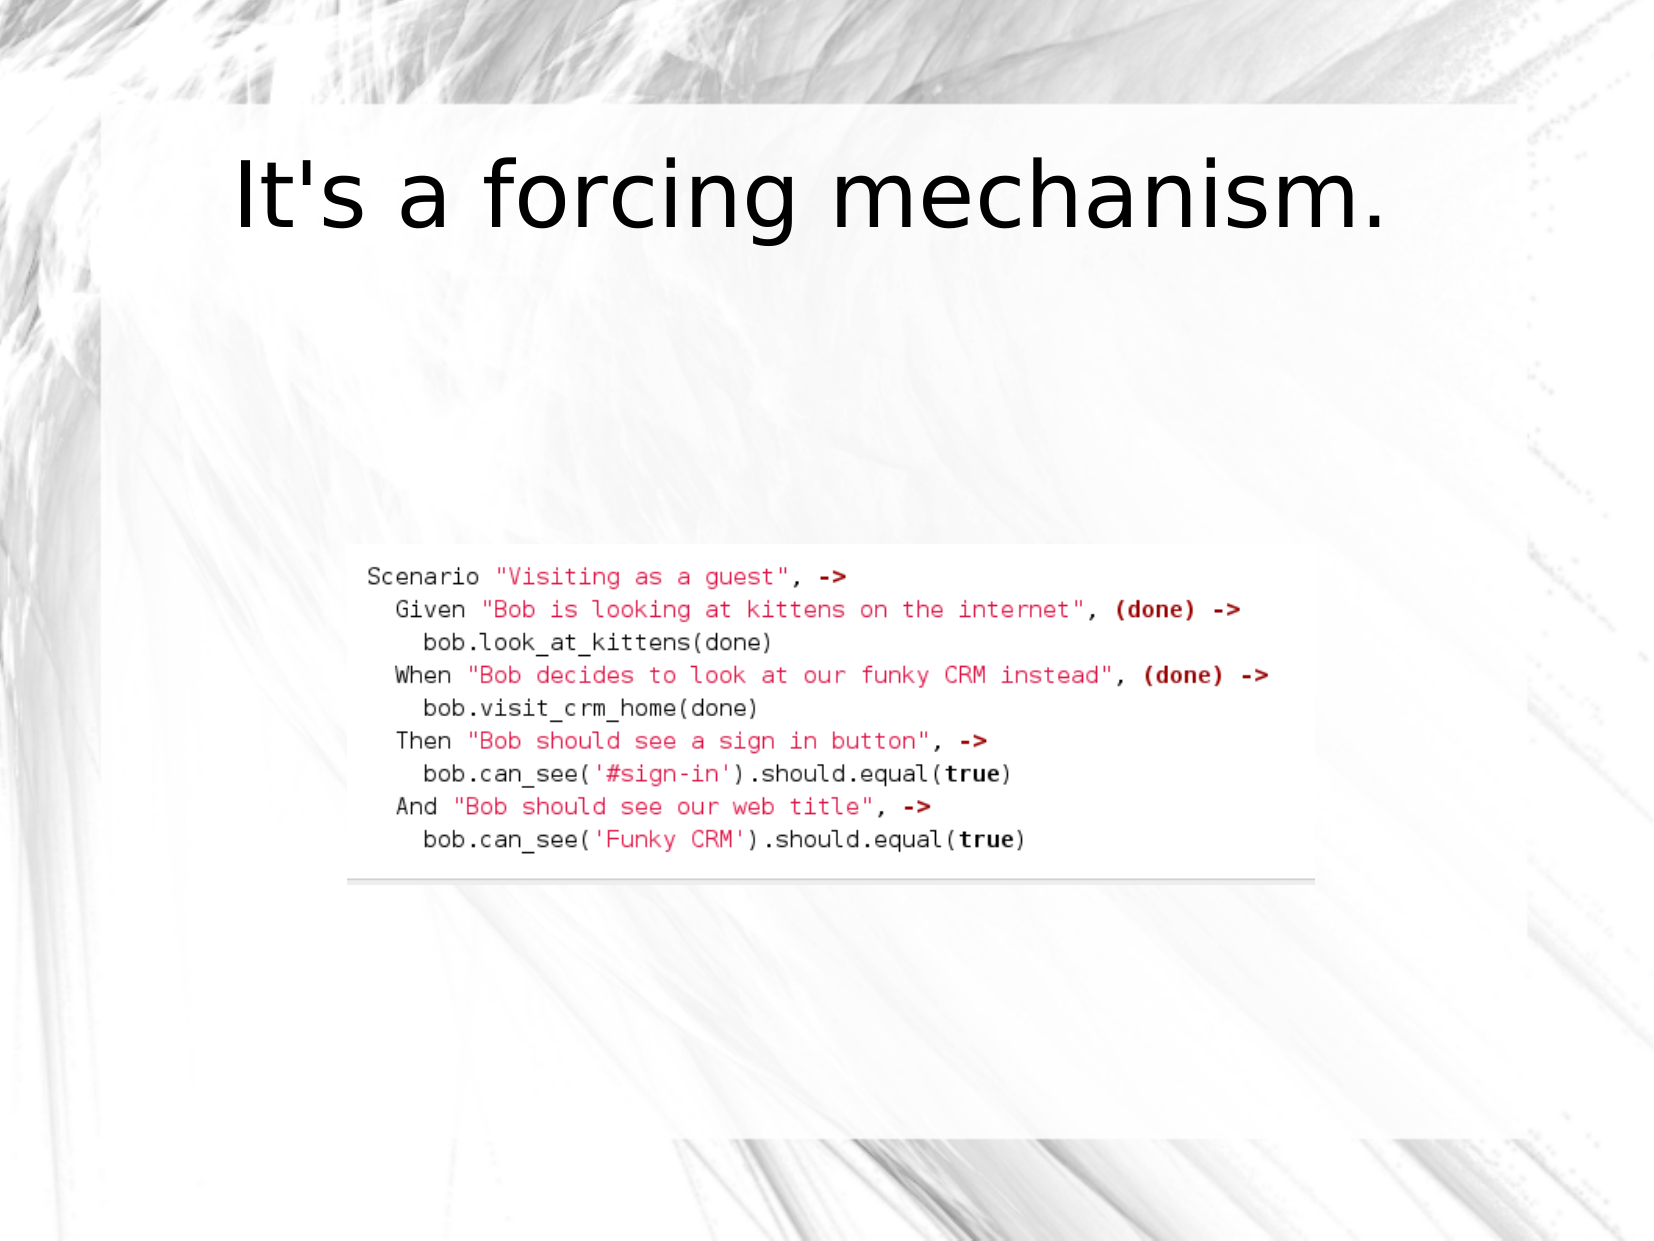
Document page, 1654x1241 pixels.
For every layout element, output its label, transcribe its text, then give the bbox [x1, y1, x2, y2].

picture [0, 0, 1654, 1241]
title It's a forcing mechanism. [118, 112, 1506, 281]
